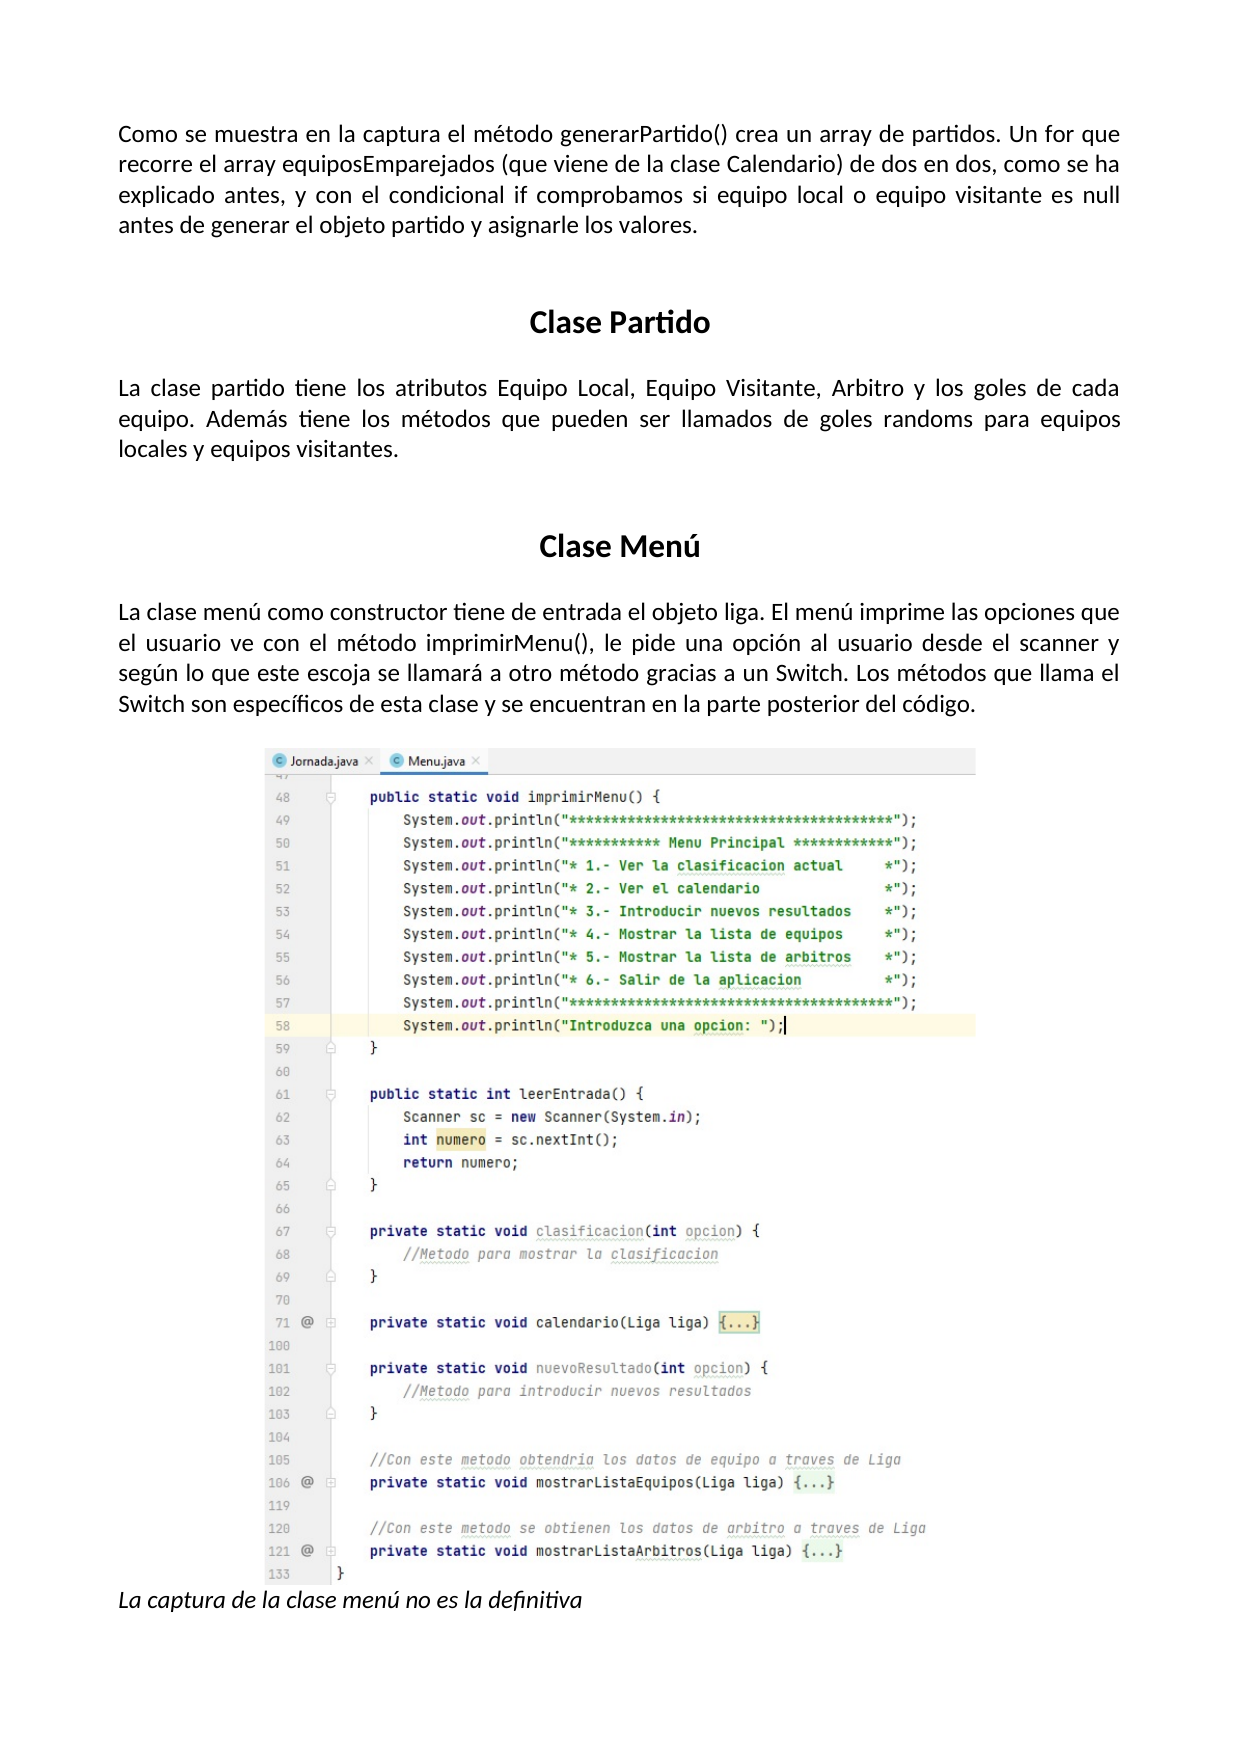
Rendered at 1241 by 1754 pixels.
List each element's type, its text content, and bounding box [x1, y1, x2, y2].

text La clase partido tiene los atributos Equipo Local, Equipo Visitante, Arbitro y los goles de cada equipo. Además tiene los métodos que pueden ser llamados de goles randoms para equipos locales y equipos visitantes. [118, 372, 1122, 464]
text Clase Partido [118, 301, 1122, 342]
text La captura de la clase menú no es la definitiva [118, 1585, 1122, 1615]
picture [264, 748, 976, 1585]
text Como se muestra en la captura el método generarPartido() crea un array de partidos. Un for que recorre el array equiposEmparejados (que viene de la clase Calendario) de dos en dos, como se ha explicado antes, y con el condicional if comprobamos si equipo local o equipo visitante es null antes de generar el objeto partido y asignarle los valores. [118, 118, 1122, 240]
text Clase Menú [118, 525, 1122, 566]
text La clase menú como constructor tiene de entrada el objeto liga. El menú imprime las opciones que el usuario ve con el método imprimirMenu(), le pide una opción al usuario desde el scanner y según lo que este escoja se llamará a otro método gracias a un Switch. Los métodos que llama el Switch son específicos de esta clase y se encuentran en la parte posterior del código. [118, 596, 1122, 718]
